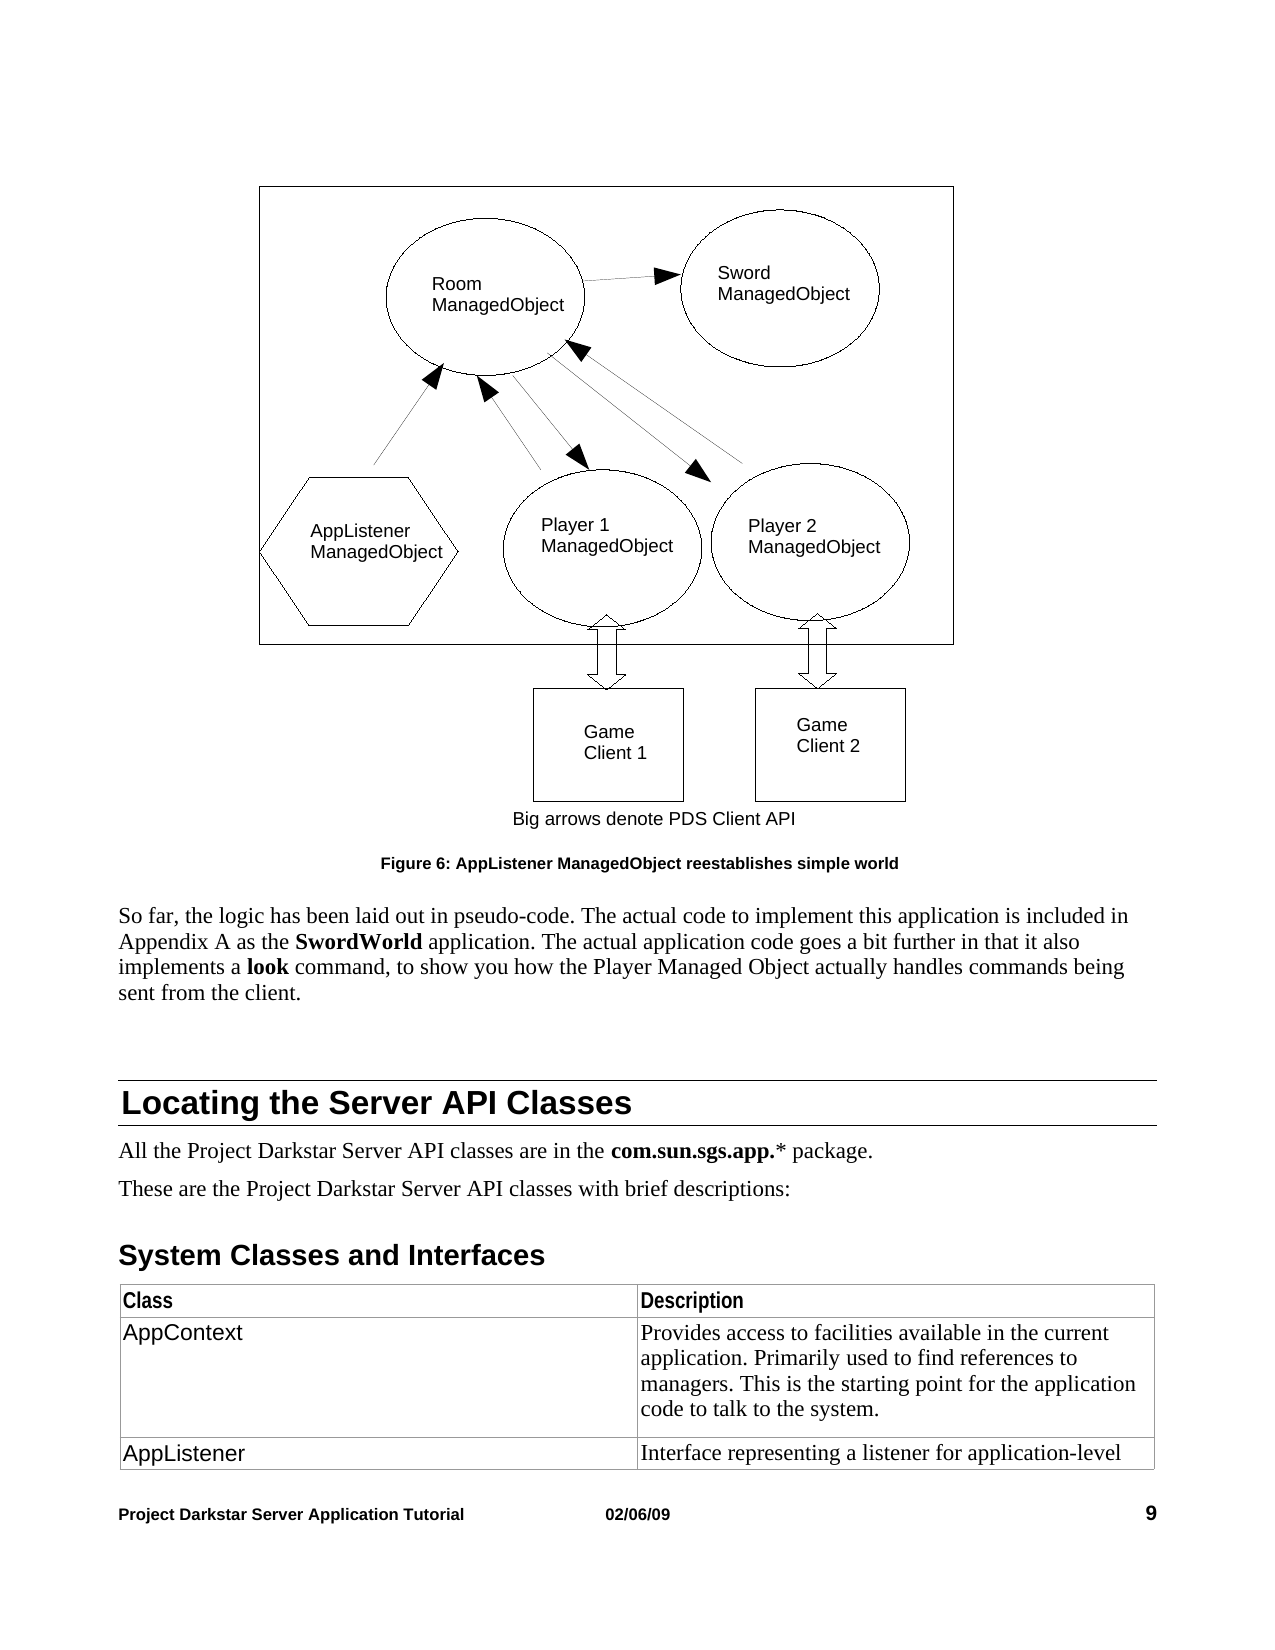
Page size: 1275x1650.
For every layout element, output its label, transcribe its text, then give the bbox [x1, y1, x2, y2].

table_header Description [638, 1285, 1154, 1317]
text All the Project Darkstar Server API classes are in the com.sun.sgs.app.* package. [118, 1138, 1157, 1164]
subtitle System Classes and Interfaces [118, 1239, 1157, 1272]
text These are the Project Darkstar Server API classes with brief descriptions: [118, 1176, 1157, 1202]
table_header Class [121, 1285, 637, 1317]
subtitle Locating the Server API Classes [118, 1081, 1157, 1125]
text So far, the logic has been laid out in pseudo-code. The actual code to implement this application is included in Appendix A as the SwordWorld application. The actual application code goes a bit further in that it also implements a look command, to show you how the Player Managed Object actually handles commands being sent from the client. [118, 903, 1157, 1005]
table_cell Interface representing a listener for application-level [638, 1438, 1154, 1469]
text Figure 6: AppListener ManagedObject reestablishes simple world [118, 167, 1157, 873]
table_cell Provides access to facilities available in the current application. Primarily used to find references to managers. This is the starting point for the application code to talk to the system. [638, 1318, 1154, 1437]
table_cell AppListener [121, 1438, 637, 1469]
table_cell AppContext [121, 1318, 637, 1437]
